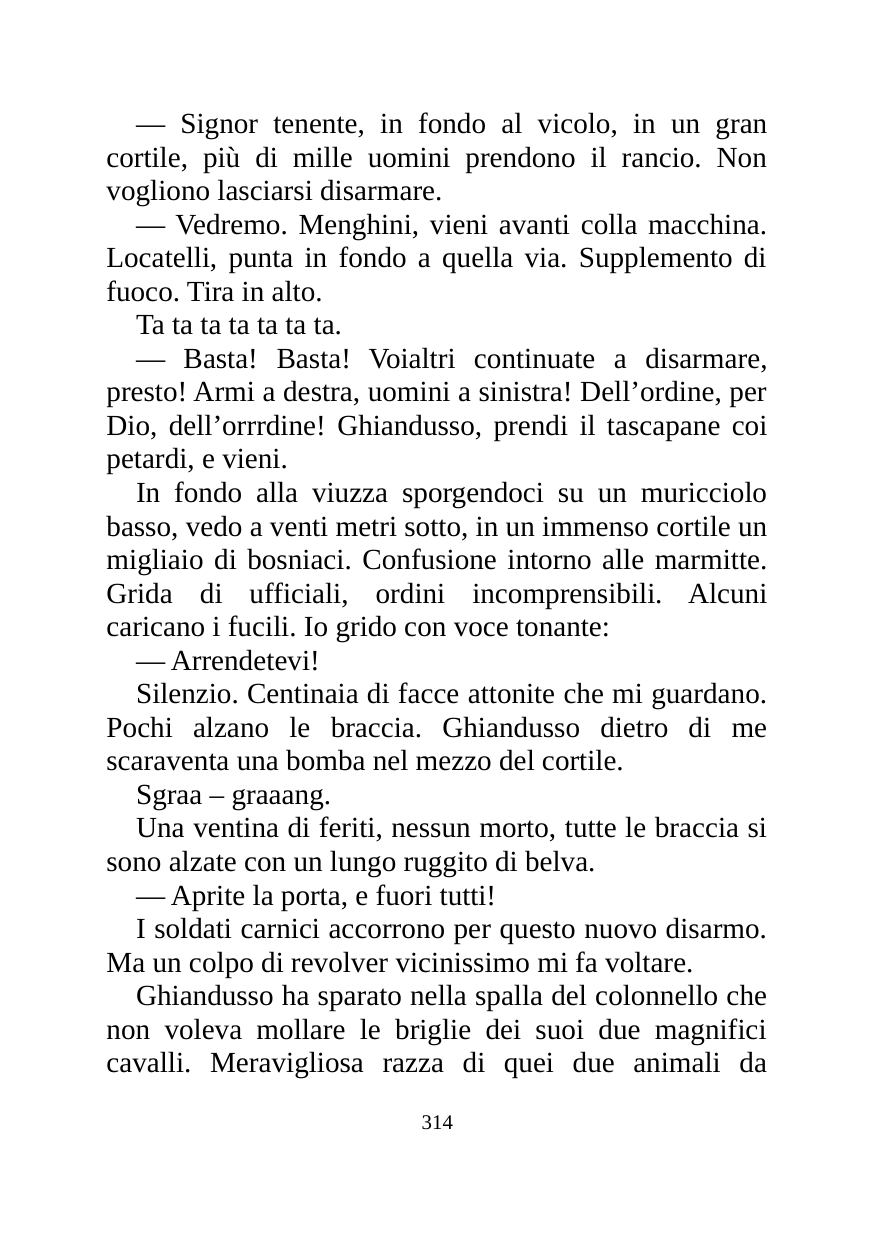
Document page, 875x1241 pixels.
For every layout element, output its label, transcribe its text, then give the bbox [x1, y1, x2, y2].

text — Arrendetevi! [106, 643, 768, 676]
text Sgraa – graaang. [106, 777, 768, 811]
text Una ventina di feriti, nessun morto, tutte le braccia si sono alzate con un lungo ruggito di belva. [106, 811, 768, 878]
text — Aprite la porta, e fuori tutti! [106, 878, 768, 911]
text — Vedremo. Menghini, vieni avanti colla macchina. Locatelli, punta in fondo a quella via. Supplemento di fuoco. Tira in alto. [106, 207, 768, 307]
text I soldati carnici accorrono per questo nuovo disarmo. Ma un colpo di revolver vicinissimo mi fa voltare. [106, 911, 768, 978]
text Ta ta ta ta ta ta ta. [106, 307, 768, 341]
text Ghiandusso ha sparato nella spalla del colonnello che non voleva mollare le briglie dei suoi due magnifici cavalli. Meravigliosa razza di quei due animali da [106, 978, 768, 1079]
text — Basta! Basta! Voialtri continuate a disarmare, presto! Armi a destra, uomini a sinistra! Dell’ordine, per Dio, dell’orrrdine! Ghiandusso, prendi il tascapane coi petardi, e vieni. [106, 341, 768, 475]
text In fondo alla viuzza sporgendoci su un muricciolo basso, vedo a venti metri sotto, in un immenso cortile un migliaio di bosniaci. Confusione intorno alle marmitte. Grida di ufficiali, ordini incomprensibili. Alcuni caricano i fucili. Io grido con voce tonante: [106, 475, 768, 643]
text — Signor tenente, in fondo al vicolo, in un gran cortile, più di mille uomini prendono il rancio. Non vogliono lasciarsi disarmare. [106, 106, 768, 207]
text Silenzio. Centinaia di facce attonite che mi guardano. Pochi alzano le braccia. Ghiandusso dietro di me scaraventa una bomba nel mezzo del cortile. [106, 676, 768, 777]
